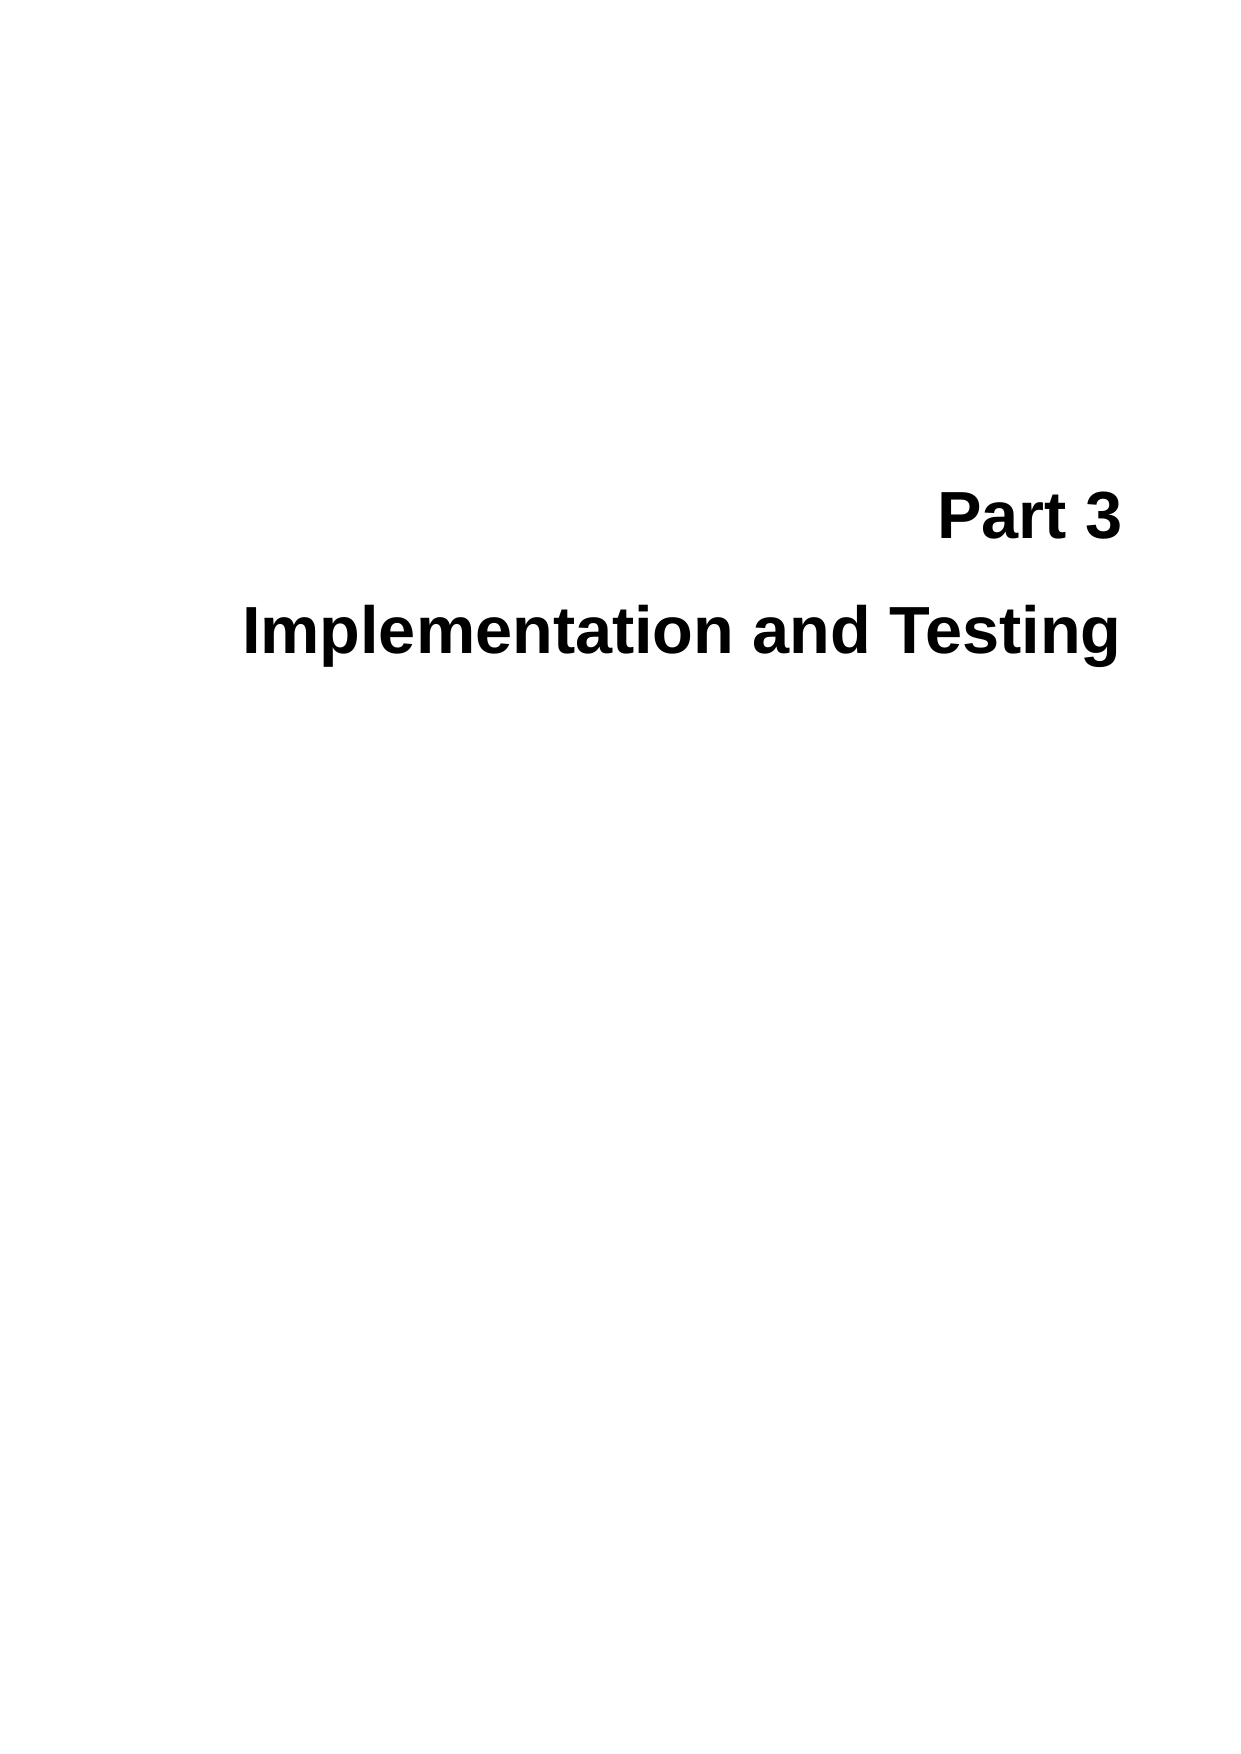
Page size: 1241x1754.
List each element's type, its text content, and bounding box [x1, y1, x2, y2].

subtitle Implementation and Testing [118, 591, 1122, 667]
subtitle Part 3 [118, 476, 1122, 553]
